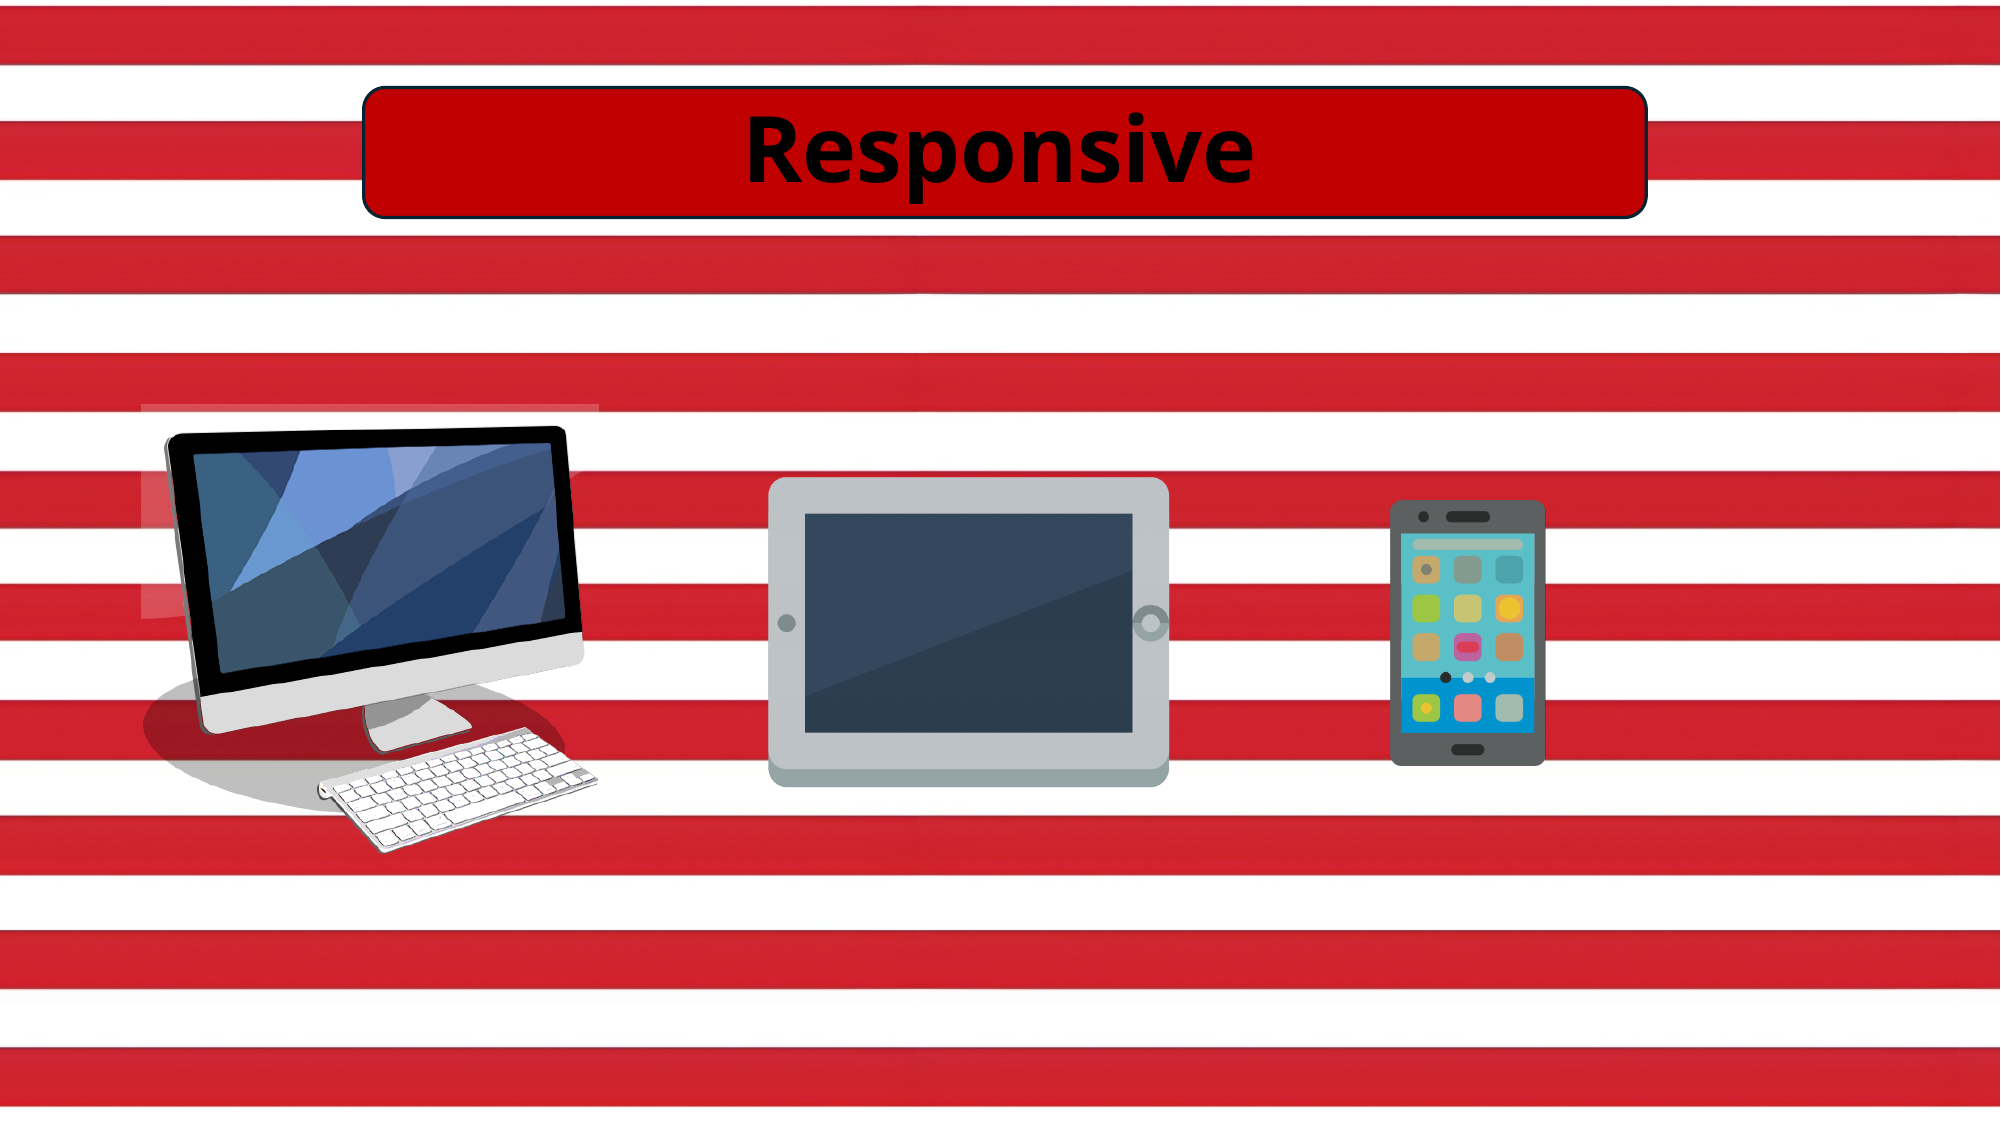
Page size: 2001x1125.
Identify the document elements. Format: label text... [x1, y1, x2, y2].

text_box Responsive [133, 46, 1867, 259]
picture [0, 0, 2000, 1125]
